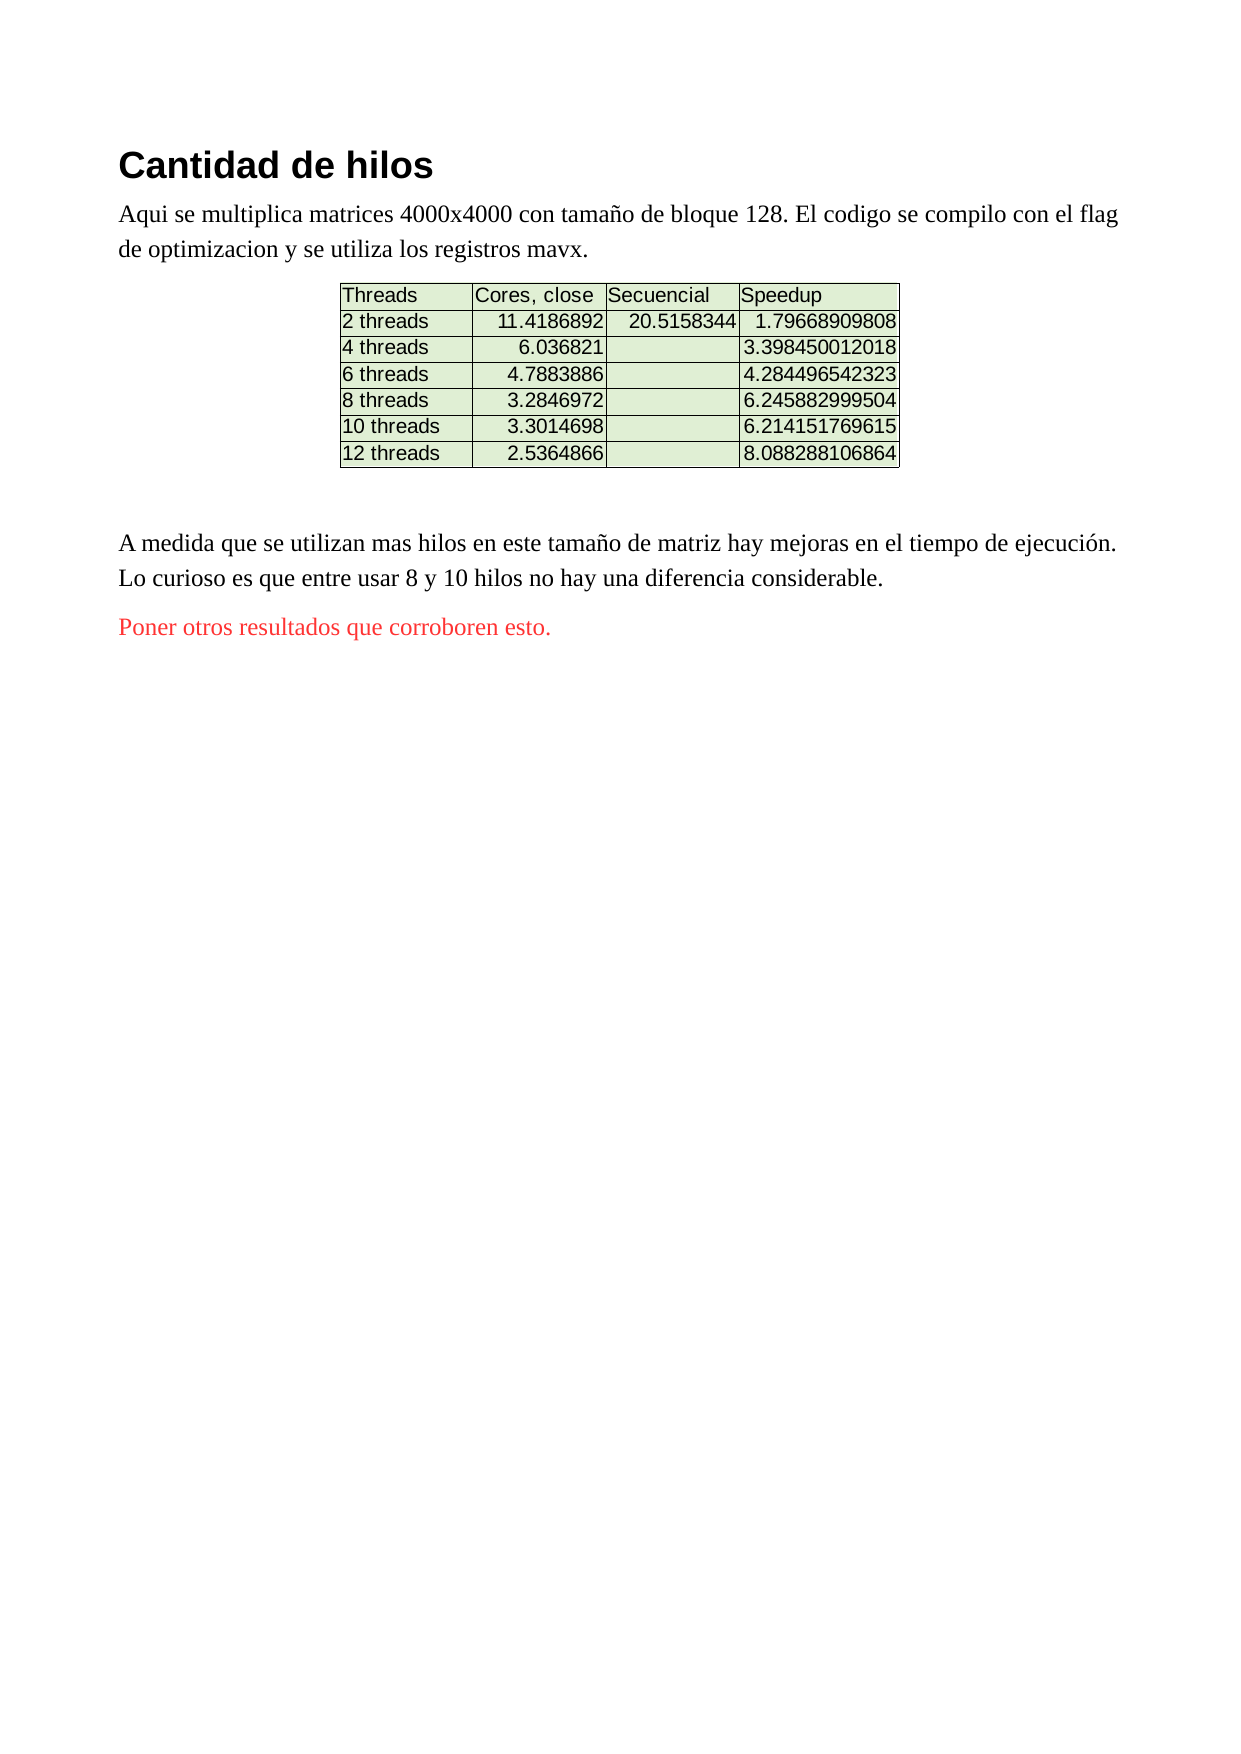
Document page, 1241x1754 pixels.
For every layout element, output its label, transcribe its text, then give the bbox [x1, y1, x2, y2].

subtitle Aqui se multiplica matrices 4000x4000 con tamaño de bloque 128. El codigo se compilo con el flag de optimizacion y se utiliza los registros mavx. [118, 199, 1122, 262]
subtitle A medida que se utilizan mas hilos en este tamaño de matriz hay mejoras en el tiempo de ejecución. Lo curioso es que entre usar 8 y 10 hilos no hay una diferencia considerable. [118, 528, 1122, 591]
subtitle Cantidad de hilos [118, 143, 1122, 187]
subtitle Poner otros resultados que corroboren esto. [118, 612, 1122, 640]
